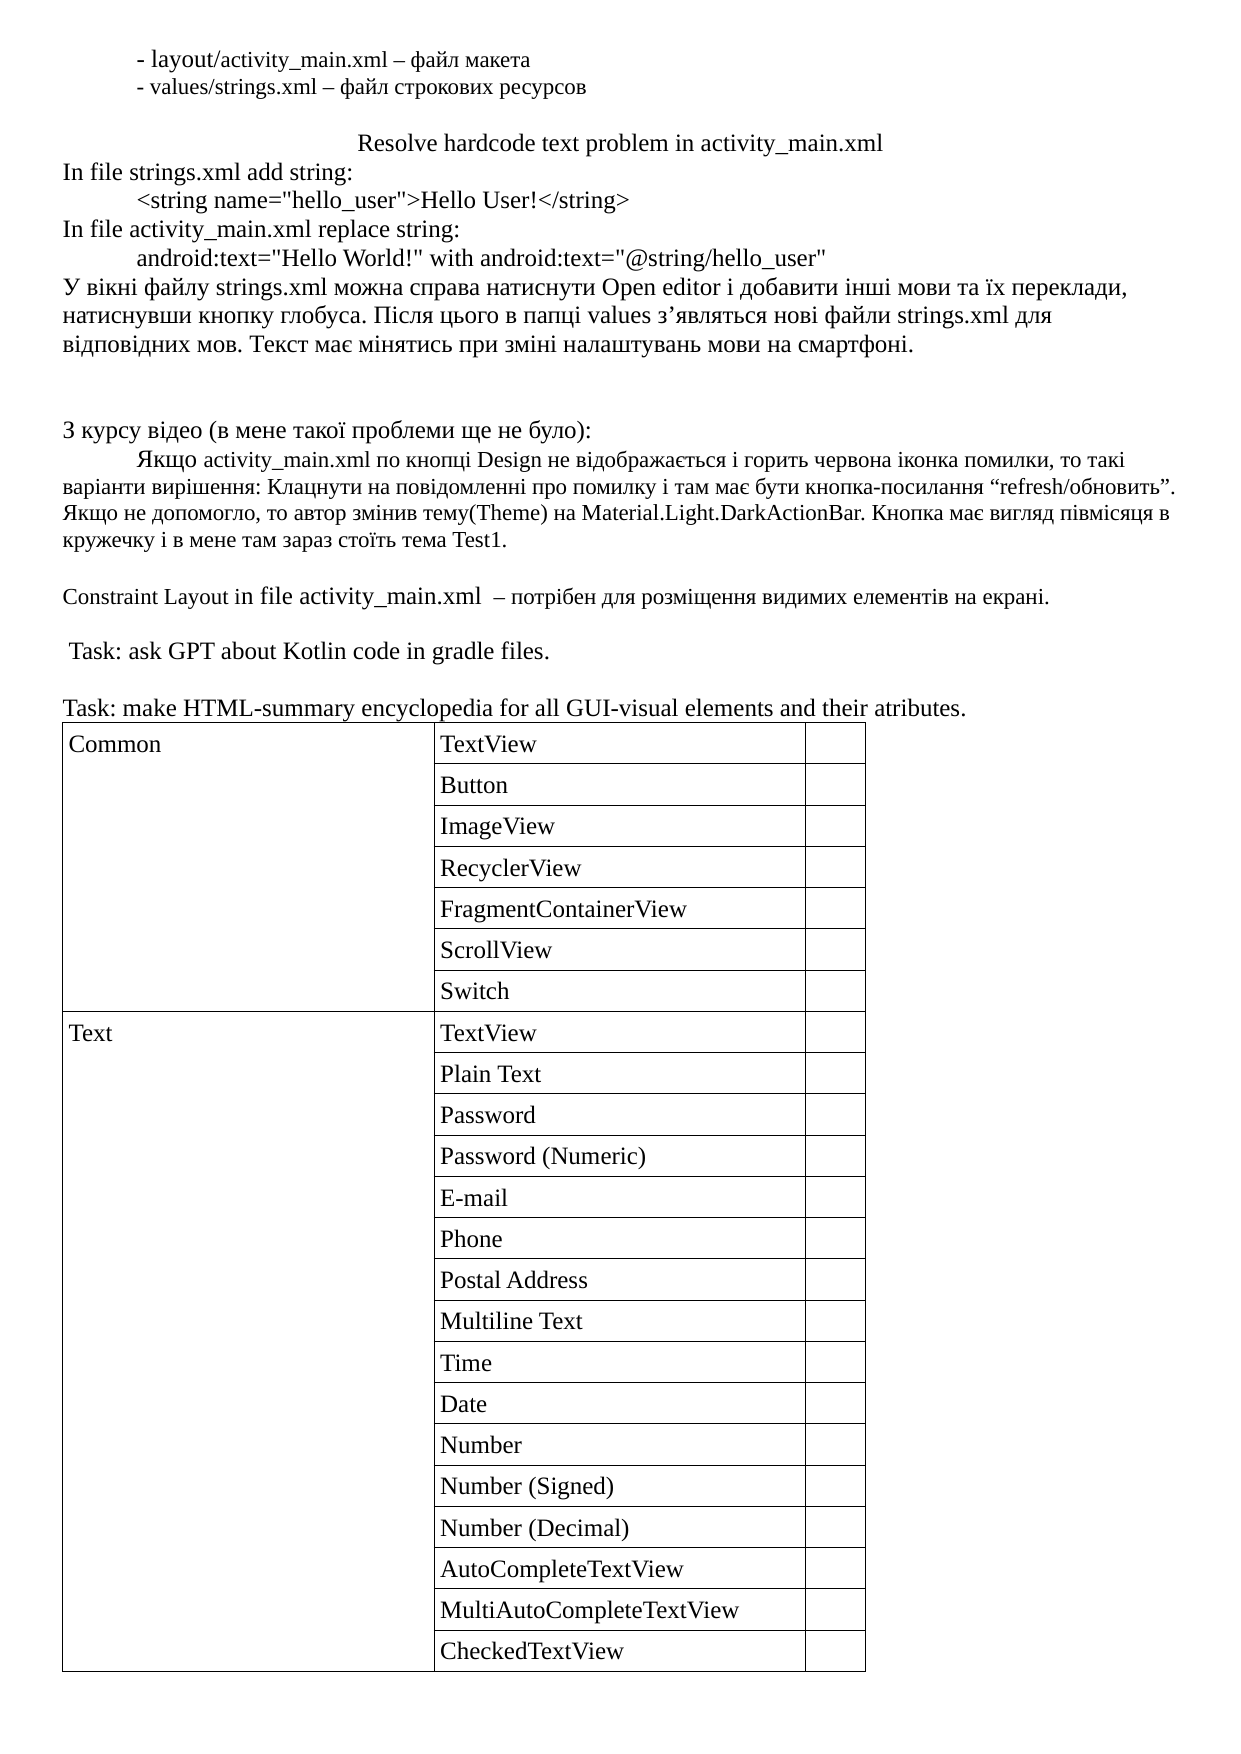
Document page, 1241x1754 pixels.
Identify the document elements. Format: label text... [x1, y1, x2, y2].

table_cell [806, 1259, 865, 1299]
table_cell Time [435, 1342, 805, 1382]
text З курсу відео (в мене такої проблеми ще не було): [62, 415, 1178, 444]
table_cell [806, 1507, 865, 1547]
table_cell [806, 806, 865, 846]
table_cell [806, 1548, 865, 1588]
text android:text="Hello World!" with android:text="@string/hello_user" [62, 243, 1178, 272]
table_cell Text [63, 1012, 434, 1671]
table_cell [806, 1218, 865, 1258]
text Resolve hardcode text problem in activity_main.xml [62, 128, 1178, 157]
table_header TextView [435, 723, 805, 763]
table_cell Phone [435, 1218, 805, 1258]
text In file activity_main.xml replace string: [62, 214, 1178, 243]
table_cell Button [435, 764, 805, 804]
table_cell [806, 847, 865, 887]
table_cell [806, 1136, 865, 1176]
table_cell RecyclerView [435, 847, 805, 887]
table_cell [806, 1589, 865, 1629]
table_cell [806, 1301, 865, 1341]
table_cell [806, 1177, 865, 1217]
table_cell Postal Address [435, 1259, 805, 1299]
table_cell CheckedTextView [435, 1631, 805, 1671]
table_cell [806, 1342, 865, 1382]
table_cell [806, 1053, 865, 1093]
text Якщо activity_main.xml по кнопці Design не відображається і горить червона іконка помилки, то такі варіанти вирішення: Клацнути на повідомленні про помилку і там має бути кнопка-посилання “refresh/обновить”. Якщо не допомогло, то автор змінив тему(Theme) на Material.Light.DarkActionBar. Кнопка має вигляд півмісяця в кружечку і в мене там зараз стоїть тема Test1. [62, 444, 1178, 552]
table_cell TextView [435, 1012, 805, 1052]
table_cell [806, 1012, 865, 1052]
text Constraint Layout in file activity_main.xml – потрібен для розміщення видимих елементів на екрані. [62, 581, 1178, 609]
table_cell [806, 971, 865, 1011]
text In file strings.xml add string: [62, 157, 1178, 185]
table_cell Number (Signed) [435, 1466, 805, 1506]
table_cell Date [435, 1383, 805, 1423]
text Task: make HTML-summary encyclopedia for all GUI-visual elements and their atributes. [62, 693, 1178, 722]
text - values/strings.xml – файл строкових ресурсов [62, 73, 1178, 99]
table_cell AutoCompleteTextView [435, 1548, 805, 1588]
table_cell [806, 1424, 865, 1464]
table_cell Multiline Text [435, 1301, 805, 1341]
text Task: ask GPT about Kotlin code in gradle files. [62, 636, 1178, 664]
table_cell Password [435, 1094, 805, 1134]
table_cell [806, 1383, 865, 1423]
table_cell [806, 888, 865, 928]
table_cell [806, 1466, 865, 1506]
table_cell Number (Decimal) [435, 1507, 805, 1547]
table_cell Switch [435, 971, 805, 1011]
table_header Common [63, 723, 434, 1011]
table_cell Password (Numeric) [435, 1136, 805, 1176]
text <string name="hello_user">Hello User!</string> [62, 185, 1178, 214]
text - layout/activity_main.xml – файл макета [62, 44, 1178, 73]
table_header [806, 723, 865, 763]
table_cell [806, 929, 865, 969]
table_cell MultiAutoCompleteTextView [435, 1589, 805, 1629]
table_cell [806, 1631, 865, 1671]
table_cell Plain Text [435, 1053, 805, 1093]
table_cell ScrollView [435, 929, 805, 969]
table_cell [806, 1094, 865, 1134]
table_cell E-mail [435, 1177, 805, 1217]
table_cell FragmentContainerView [435, 888, 805, 928]
table_cell Number [435, 1424, 805, 1464]
table_cell ImageView [435, 806, 805, 846]
text У вікні файлу strings.xml можна справа натиснути Open editor і добавити інші мови та їх переклади, натиснувши кнопку глобуса. Після цього в папці values з’являться нові файли strings.xml для відповідних мов. Текст має мінятись при зміні налаштувань мови на смартфоні. [62, 272, 1178, 358]
table_cell [806, 764, 865, 804]
